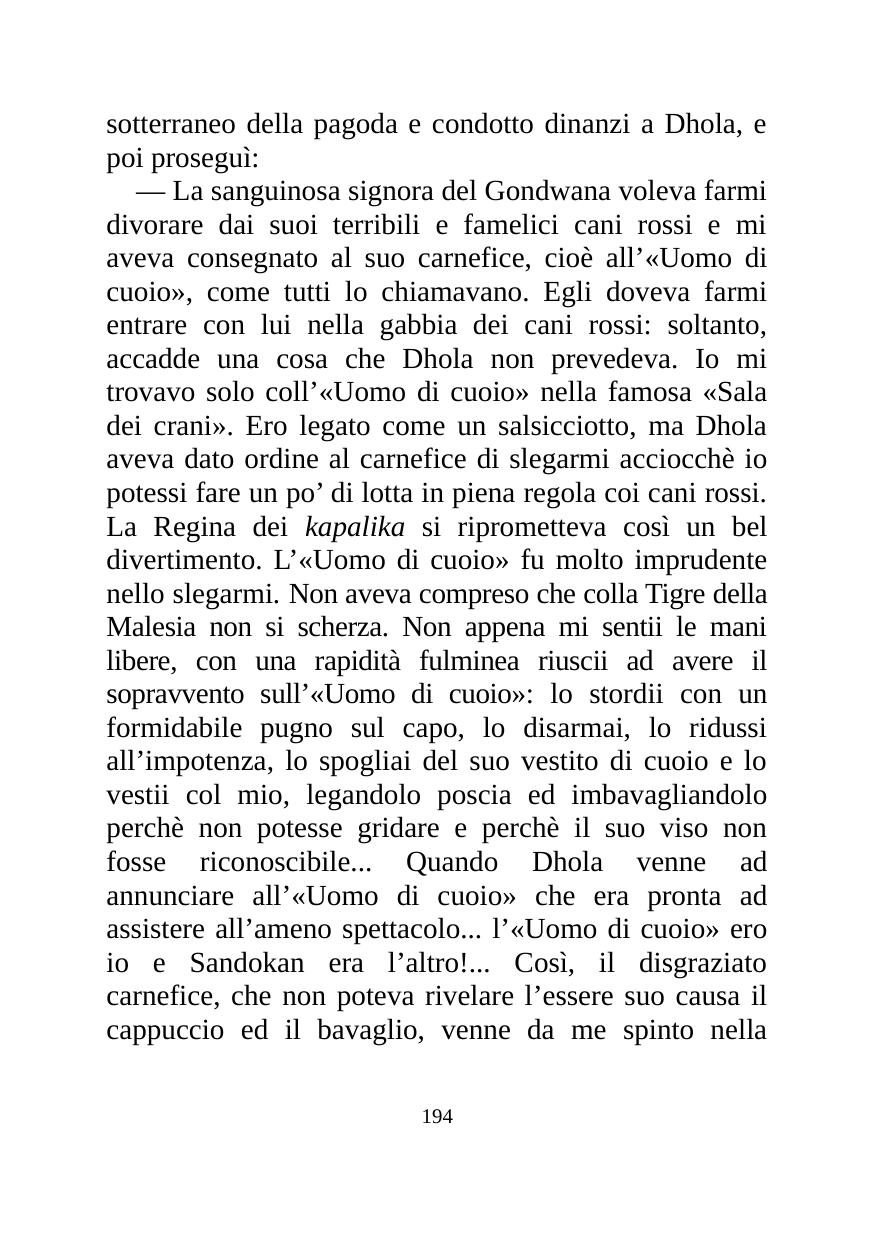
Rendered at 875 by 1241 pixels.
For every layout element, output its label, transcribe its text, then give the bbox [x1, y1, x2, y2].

text sotterraneo della pagoda e condotto dinanzi a Dhola, e poi proseguì: [106, 106, 768, 173]
text — La sanguinosa signora del Gondwana voleva farmi divorare dai suoi terribili e famelici cani rossi e mi aveva consegnato al suo carnefice, cioè all’«Uomo di cuoio», come tutti lo chiamavano. Egli doveva farmi entrare con lui nella gabbia dei cani rossi: soltanto, accadde una cosa che Dhola non prevedeva. Io mi trovavo solo coll’«Uomo di cuoio» nella famosa «Sala dei crani». Ero legato come un salsicciotto, ma Dhola aveva dato ordine al carnefice di slegarmi acciocchè io potessi fare un po’ di lotta in piena regola coi cani rossi. La Regina dei kapalika si riprometteva così un bel divertimento. L’«Uomo di cuoio» fu molto imprudente nello slegarmi. Non aveva compreso che colla Tigre della Malesia non si scherza. Non appena mi sentii le mani libere, con una rapidità fulminea riuscii ad avere il sopravvento sull’«Uomo di cuoio»: lo stordii con un formidabile pugno sul capo, lo disarmai, lo ridussi all’impotenza, lo spogliai del suo vestito di cuoio e lo vestii col mio, legandolo poscia ed imbavagliandolo perchè non potesse gridare e perchè il suo viso non fosse riconoscibile... Quando Dhola venne ad annunciare all’«Uomo di cuoio» che era pronta ad assistere all’ameno spettacolo... l’«Uomo di cuoio» ero io e Sandokan era l’altro!... Così, il disgraziato carnefice, che non poteva rivelare l’essere suo causa il cappuccio ed il bavaglio, venne da me spinto nella [106, 173, 768, 1045]
